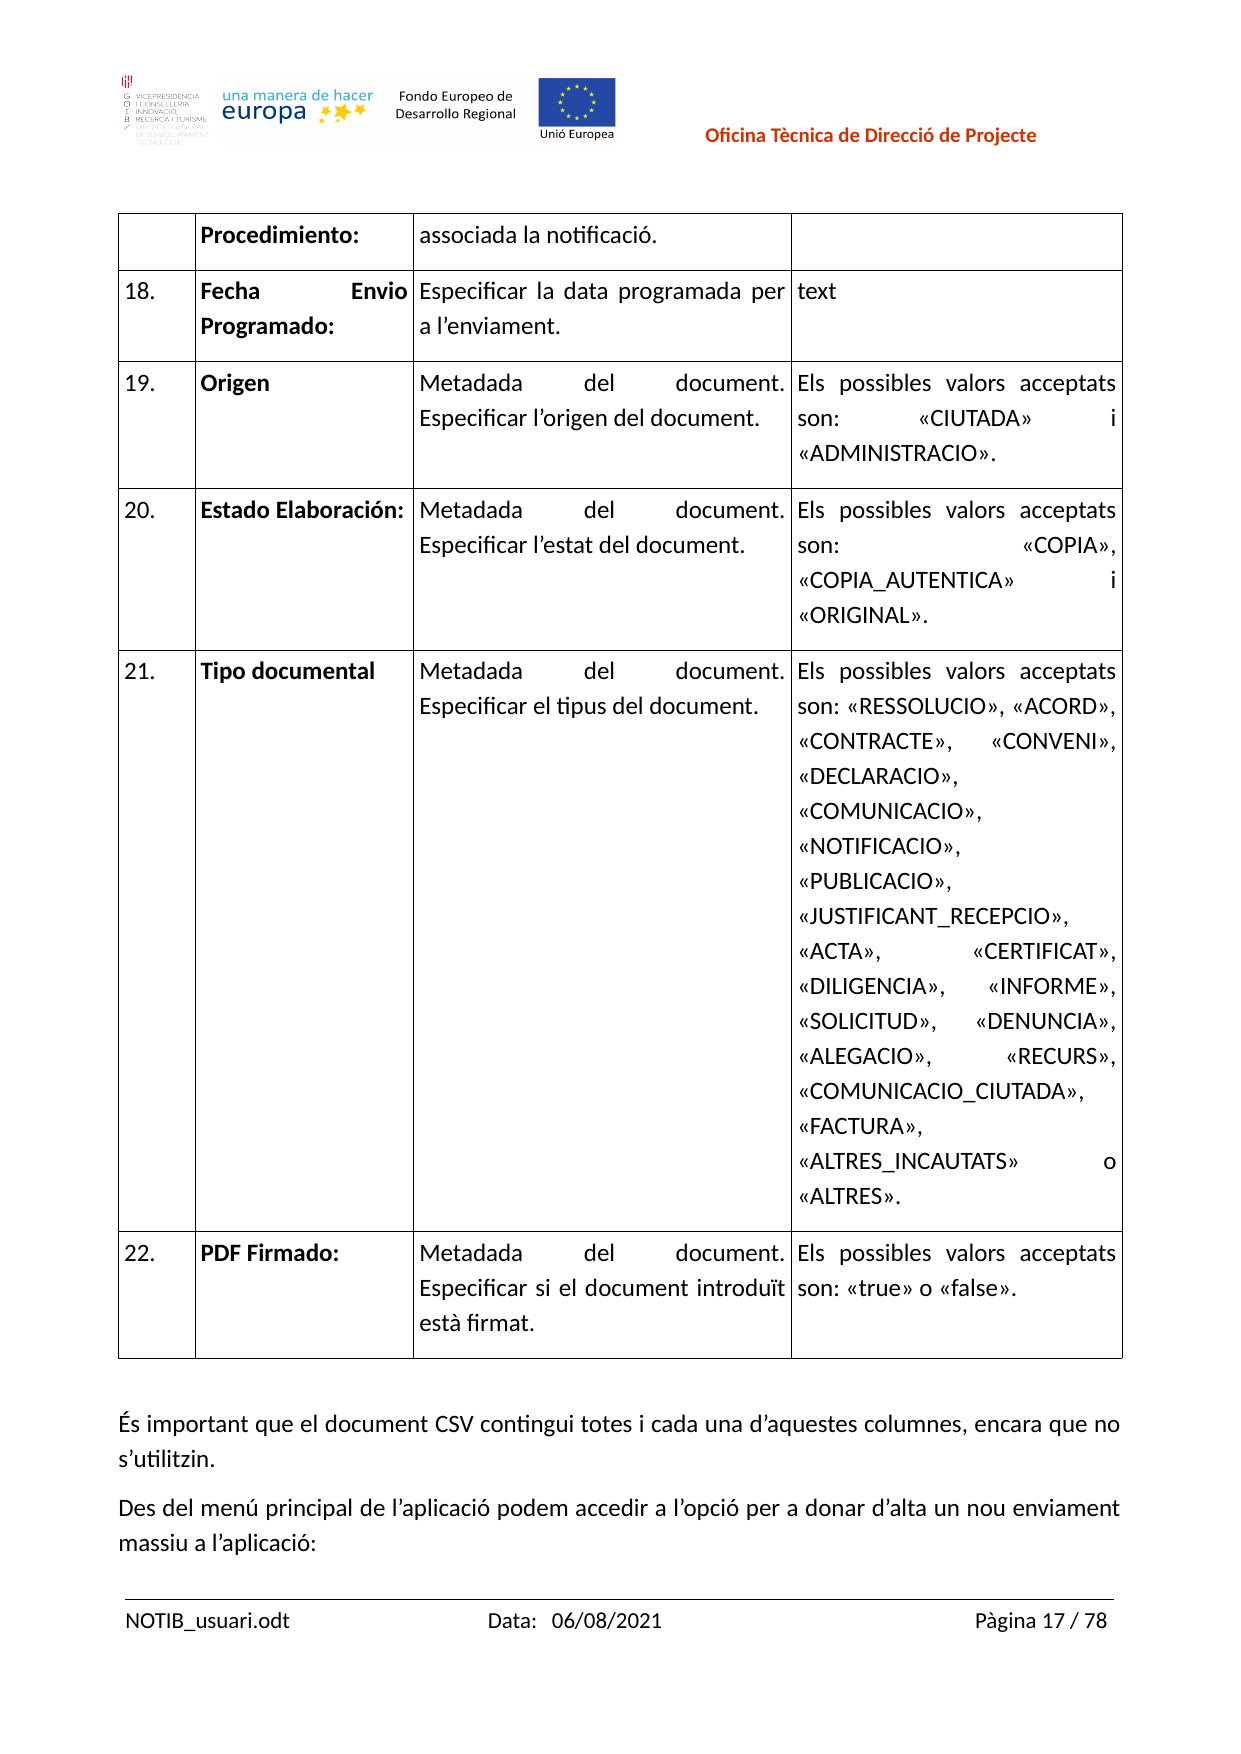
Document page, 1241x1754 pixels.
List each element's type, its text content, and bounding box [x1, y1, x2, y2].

table_cell Especificar la data programada per a l’enviament. [414, 271, 791, 361]
table_cell Estado Elaboración: [196, 489, 413, 650]
text Des del menú principal de l’aplicació podem accedir a l’opció per a donar d’alta un nou enviament massiu a l’aplicació: [118, 1492, 1122, 1558]
table_cell 22. [119, 1232, 195, 1358]
text És important que el document CSV contingui totes i cada una d’aquestes columnes, encara que no s’utilitzin. [118, 1408, 1122, 1473]
table_cell Procedimiento: [196, 214, 413, 270]
table_cell Fecha Envio Programado: [196, 271, 413, 361]
picture [219, 73, 621, 147]
table_cell Metadada del document. Especificar si el document introduït està firmat. [414, 1232, 791, 1358]
table_cell Els possibles valors acceptats son: «COPIA», «COPIA_AUTENTICA» i «ORIGINAL». [792, 489, 1122, 650]
table_cell Metadada del document. Especificar l’origen del document. [414, 362, 791, 488]
table_cell Metadada del document. Especificar l’estat del document. [414, 489, 791, 650]
table_cell Tipo documental [196, 651, 413, 1231]
table_cell Els possibles valors acceptats son: «CIUTADA» i «ADMINISTRACIO». [792, 362, 1122, 488]
table_cell Metadada del document. Especificar el tipus del document. [414, 651, 791, 1231]
table_cell Origen [196, 362, 413, 488]
picture [118, 73, 213, 147]
table_cell Els possibles valors acceptats son: «RESSOLUCIO», «ACORD», «CONTRACTE», «CONVENI», «DECLARACIO», «COMUNICACIO», «NOTIFICACIO», «PUBLICACIO», «JUSTIFICANT_RECEPCIO», «ACTA», «CERTIFICAT», «DILIGENCIA», «INFORME», «SOLICITUD», «DENUNCIA», «ALEGACIO», «RECURS», «COMUNICACIO_CIUTADA», «FACTURA», «ALTRES_INCAUTATS» o «ALTRES». [792, 651, 1122, 1231]
table_cell [792, 214, 1122, 270]
table_cell PDF Firmado: [196, 1232, 413, 1358]
table_cell 20. [119, 489, 195, 650]
table_cell associada la notificació. [414, 214, 791, 270]
table_cell [119, 214, 195, 270]
table_cell 19. [119, 362, 195, 488]
table_cell 18. [119, 271, 195, 361]
table_cell 21. [119, 651, 195, 1231]
table_cell Els possibles valors acceptats son: «true» o «false». [792, 1232, 1122, 1358]
table_cell text [792, 271, 1122, 361]
